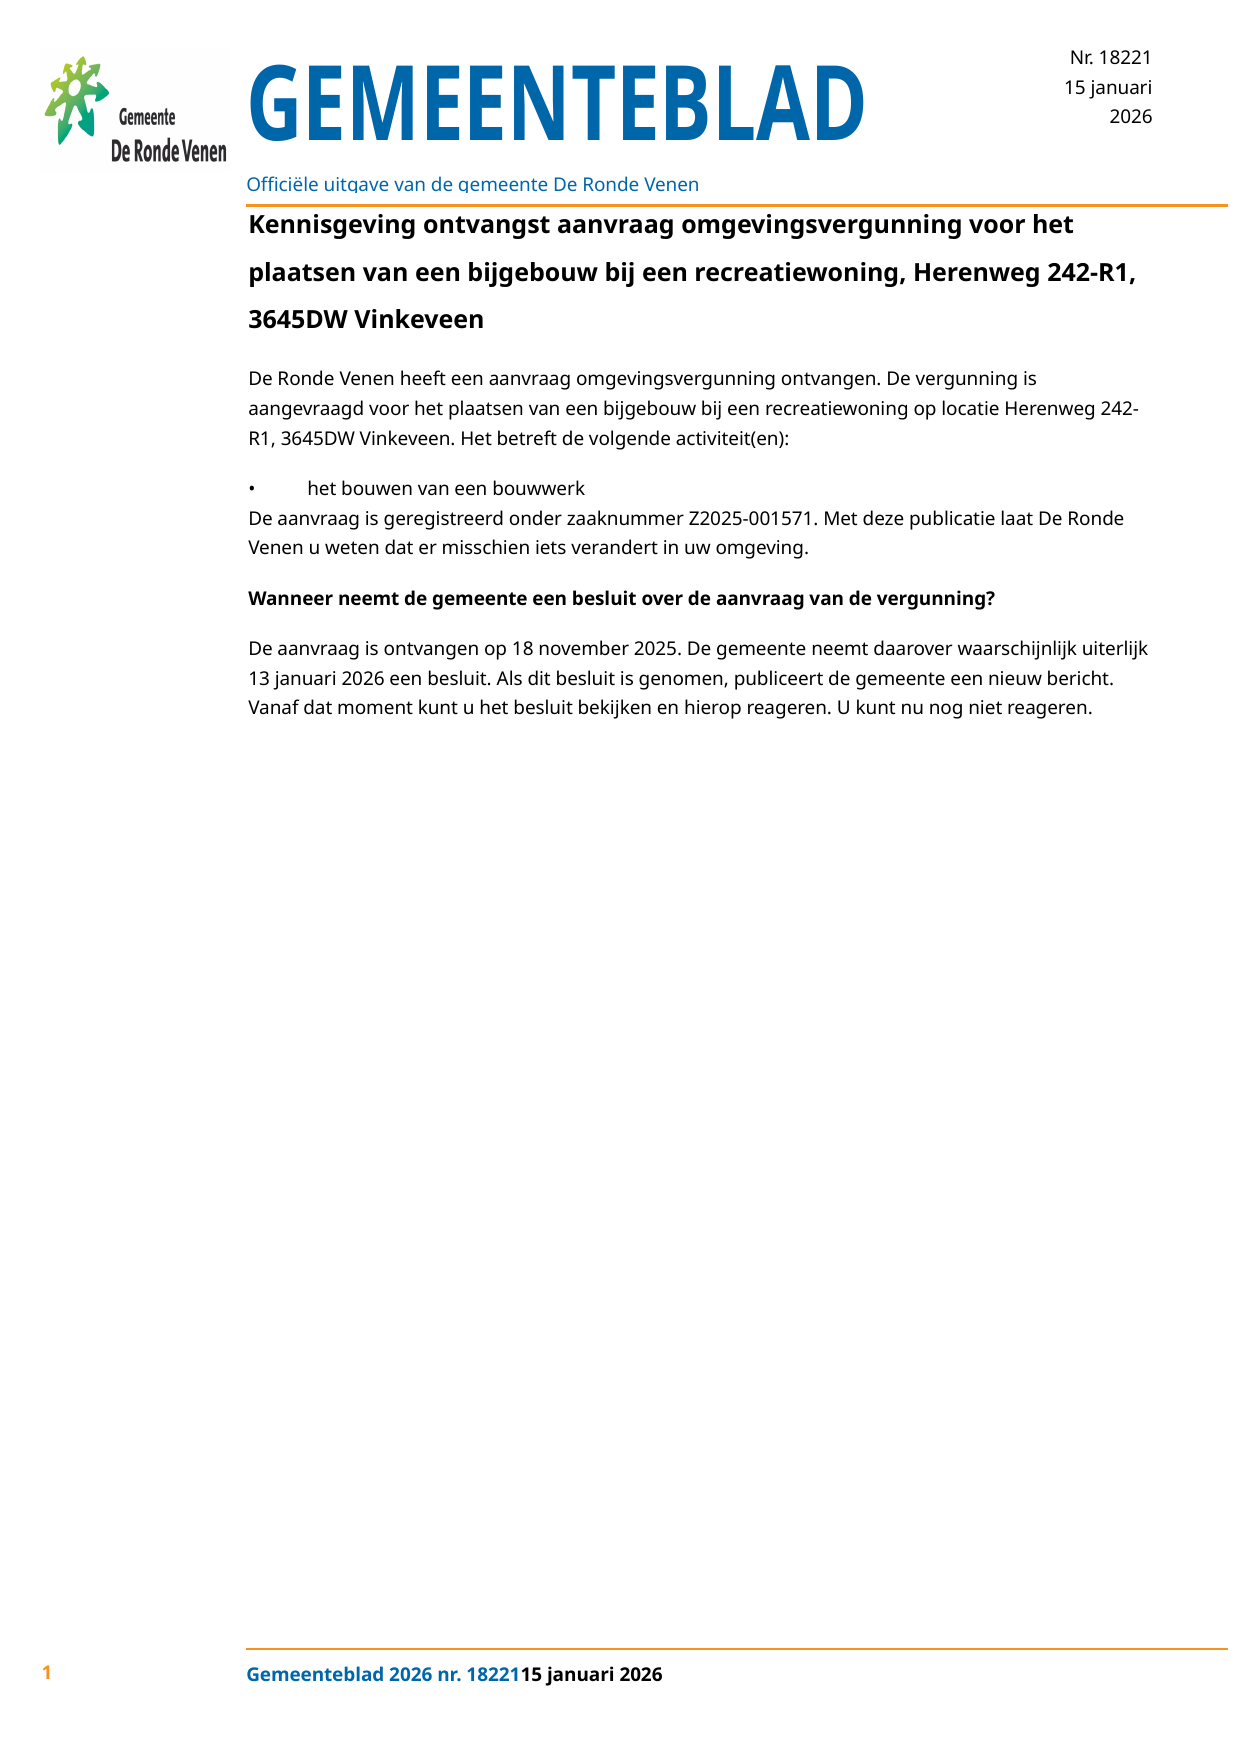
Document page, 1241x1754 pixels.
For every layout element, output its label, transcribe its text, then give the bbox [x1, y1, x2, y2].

text De aanvraag is ontvangen op 18 november 2025. De gemeente neemt daarover waarschijnlijk uiterlijk 13 januari 2026 een besluit. Als dit besluit is genomen, publiceert de gemeente een nieuw bericht. Vanaf dat moment kunt u het besluit bekijken en hierop reageren. U kunt nu nog niet reageren. [248, 635, 1152, 720]
picture [41, 47, 231, 172]
text Wanneer neemt de gemeente een besluit over de aanvraag van de vergunning? [248, 585, 1152, 610]
list het bouwen van een bouwwerk [248, 475, 1152, 501]
text De aanvraag is geregistreerd onder zaaknummer Z2025-001571. Met deze publicatie laat De Ronde Venen u weten dat er misschien iets verandert in uw omgeving. [248, 505, 1152, 560]
text Kennisgeving ontvangst aanvraag omgevingsvergunning voor het plaatsen van een bijgebouw bij een recreatiewoning, Herenweg 242-R1, 3645DW Vinkeveen [248, 207, 1152, 336]
text De Ronde Venen heeft een aanvraag omgevingsvergunning ontvangen. De vergunning is aangevraagd voor het plaatsen van een bijgebouw bij een recreatiewoning op locatie Herenweg 242-R1, 3645DW Vinkeveen. Het betreft de volgende activiteit(en): [248, 366, 1152, 450]
